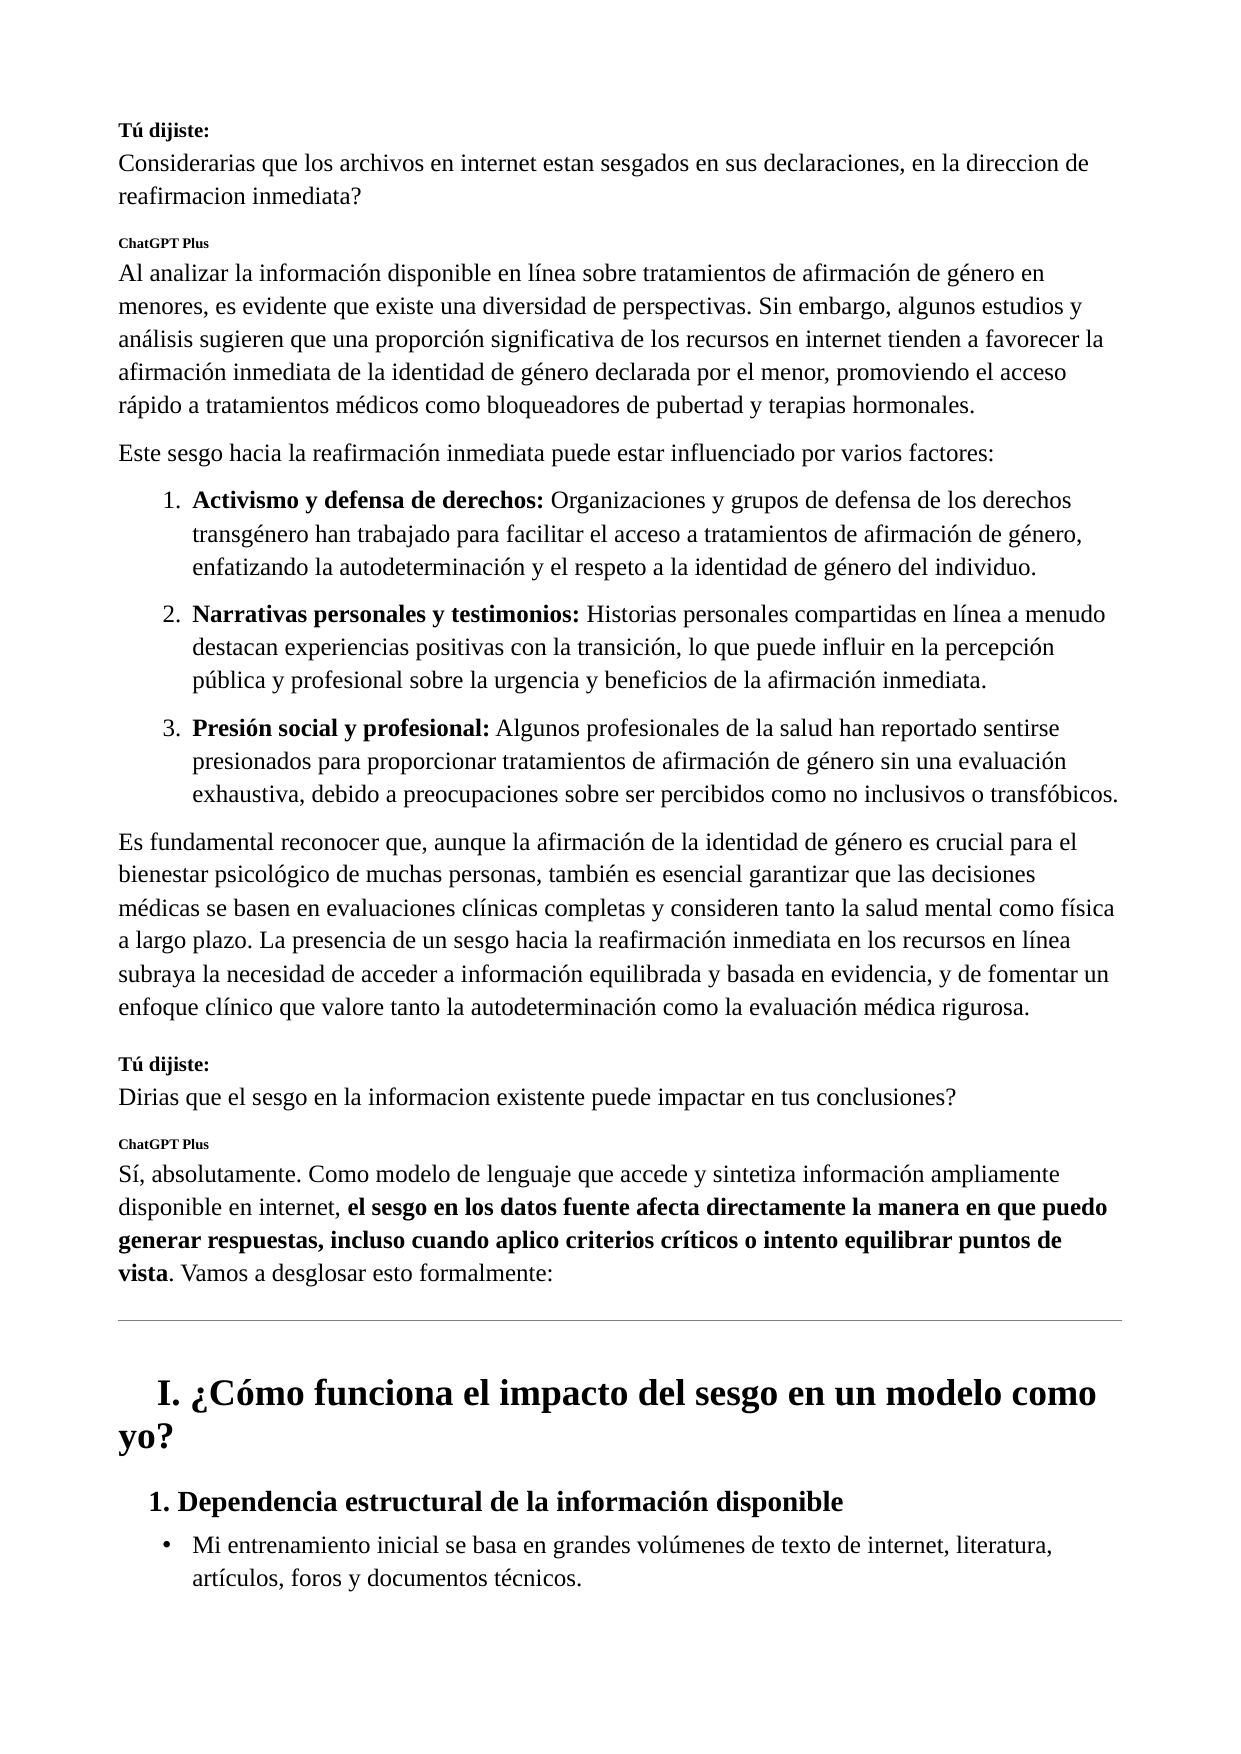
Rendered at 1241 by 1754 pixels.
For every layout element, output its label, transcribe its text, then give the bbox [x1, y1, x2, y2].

subtitle Tú dijiste: [118, 118, 1122, 142]
text Dirias que el sesgo en la informacion existente puede impactar en tus conclusiones? [118, 1082, 1122, 1111]
list Mi entrenamiento inicial se basa en grandes volúmenes de texto de internet, literatura, artículos, foros y documentos técnicos. [162, 1530, 1122, 1592]
subtitle 🔹 1. Dependencia estructural de la información disponible [118, 1484, 1122, 1518]
subtitle ChatGPT Plus [118, 235, 1122, 252]
text Este sesgo hacia la reafirmación inmediata puede estar influenciado por varios factores: [118, 438, 1122, 467]
text Al analizar la información disponible en línea sobre tratamientos de afirmación de género en menores, es evidente que existe una diversidad de perspectivas. Sin embargo, algunos estudios y análisis sugieren que una proporción significativa de los recursos en internet tienden a favorecer la afirmación inmediata de la identidad de género declarada por el menor, promoviendo el acceso rápido a tratamientos médicos como bloqueadores de pubertad y terapias hormonales. [118, 258, 1122, 419]
list Narrativas personales y testimonios: Historias personales compartidas en línea a menudo destacan experiencias positivas con la transición, lo que puede influir en la percepción pública y profesional sobre la urgencia y beneficios de la afirmación inmediata. [162, 599, 1122, 694]
subtitle Tú dijiste: [118, 1052, 1122, 1076]
text Sí, absolutamente. Como modelo de lenguaje que accede y sintetiza información ampliamente disponible en internet, el sesgo en los datos fuente afecta directamente la manera en que puedo generar respuestas, incluso cuando aplico criterios críticos o intento equilibrar puntos de vista. Vamos a desglosar esto formalmente: [118, 1159, 1122, 1287]
list Activismo y defensa de derechos: Organizaciones y grupos de defensa de los derechos transgénero han trabajado para facilitar el acceso a tratamientos de afirmación de género, enfatizando la autodeterminación y el respeto a la identidad de género del individuo. [162, 486, 1122, 580]
subtitle ChatGPT Plus [118, 1136, 1122, 1153]
text Considerarias que los archivos en internet estan sesgados en sus declaraciones, en la direccion de reafirmacion inmediata? [118, 148, 1122, 210]
text Es fundamental reconocer que, aunque la afirmación de la identidad de género es crucial para el bienestar psicológico de muchas personas, también es esencial garantizar que las decisiones médicas se basen en evaluaciones clínicas completas y consideren tanto la salud mental como física a largo plazo. La presencia de un sesgo hacia la reafirmación inmediata en los recursos en línea subraya la necesidad de acceder a información equilibrada y basada en evidencia, y de fomentar un enfoque clínico que valore tanto la autodeterminación como la evaluación médica rigurosa. [118, 827, 1122, 1020]
list Presión social y profesional: Algunos profesionales de la salud han reportado sentirse presionados para proporcionar tratamientos de afirmación de género sin una evaluación exhaustiva, debido a preocupaciones sobre ser percibidos como no inclusivos o transfóbicos. [162, 713, 1122, 808]
subtitle 🧠 I. ¿Cómo funciona el impacto del sesgo en un modelo como yo? [118, 1371, 1122, 1457]
